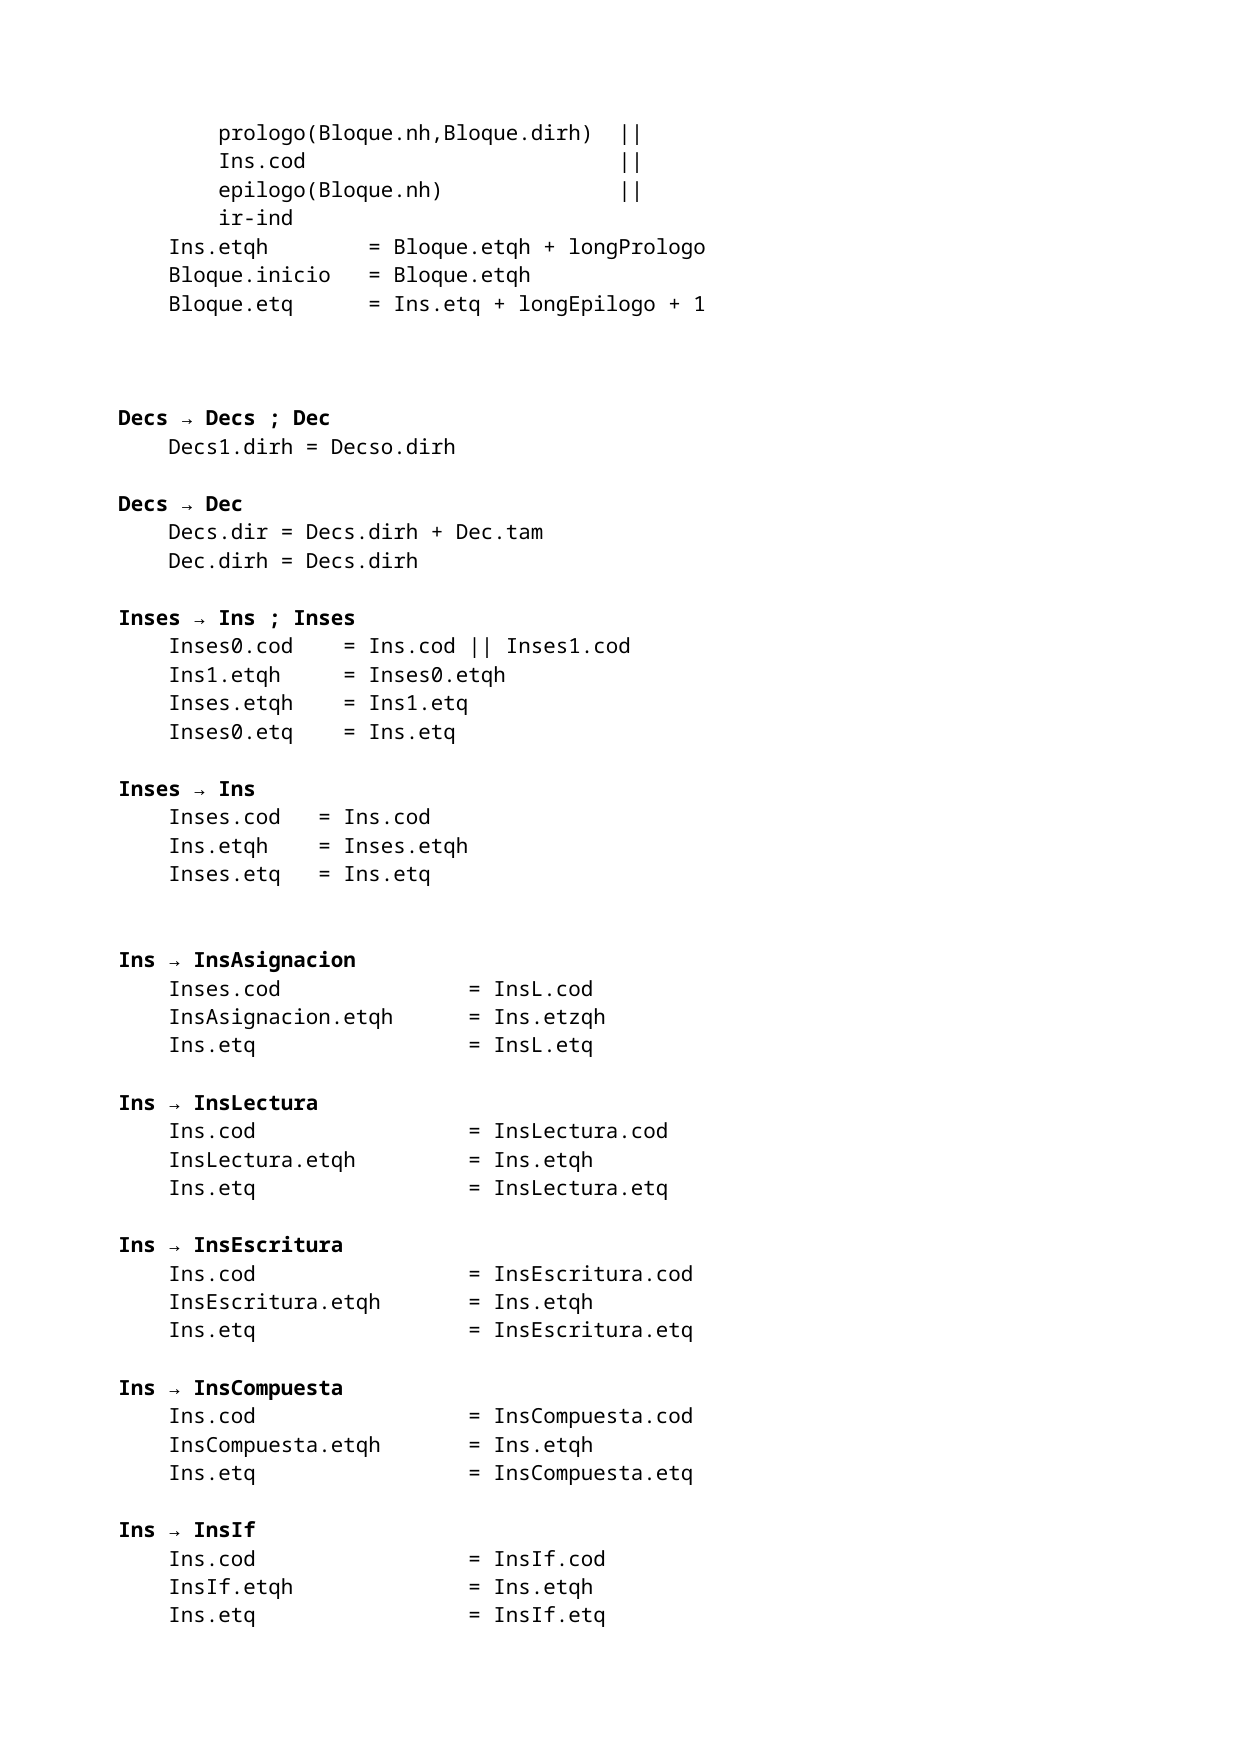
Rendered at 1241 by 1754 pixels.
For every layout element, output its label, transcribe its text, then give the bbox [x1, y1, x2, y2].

text Decs → Dec [118, 489, 1122, 517]
text Dec.dirh = Decs.dirh [118, 546, 1122, 574]
text Inses.etqh = Ins1.etq [118, 688, 1122, 717]
text Ins → InsAsignacion [118, 945, 1122, 974]
text Ins.etq = InsCompuesta.etq [118, 1458, 1122, 1487]
text Ins.etq = InsLectura.etq [118, 1173, 1122, 1202]
text Ins.etqh = Inses.etqh [118, 831, 1122, 859]
text Ins.cod || [118, 147, 1122, 175]
text Decs → Decs ; Dec [118, 403, 1122, 432]
text Decs.dir = Decs.dirh + Dec.tam [118, 517, 1122, 546]
text Inses0.etq = Ins.etq [118, 717, 1122, 745]
text Ins1.etqh = Inses0.etqh [118, 660, 1122, 688]
text Ins.cod = InsEscritura.cod [118, 1259, 1122, 1287]
text Ins → InsLectura [118, 1088, 1122, 1116]
text ir-ind [118, 203, 1122, 232]
text Ins.cod = InsIf.cod [118, 1544, 1122, 1572]
text InsEscritura.etqh = Ins.etqh [118, 1287, 1122, 1316]
text epilogo(Bloque.nh) || [118, 175, 1122, 203]
text Inses.etq = Ins.etq [118, 859, 1122, 888]
text Ins.etq = InsIf.etq [118, 1601, 1122, 1629]
text Ins.etqh = Bloque.etqh + longPrologo [118, 232, 1122, 260]
text InsIf.etqh = Ins.etqh [118, 1572, 1122, 1601]
text Ins → InsIf [118, 1515, 1122, 1544]
text Decs1.dirh = Decso.dirh [118, 432, 1122, 460]
text Ins → InsEscritura [118, 1230, 1122, 1259]
text Ins.etq = InsL.etq [118, 1031, 1122, 1059]
text Ins → InsCompuesta [118, 1373, 1122, 1401]
text InsCompuesta.etqh = Ins.etqh [118, 1430, 1122, 1458]
text prologo(Bloque.nh,Bloque.dirh) || [118, 118, 1122, 147]
text Ins.etq = InsEscritura.etq [118, 1316, 1122, 1344]
text Inses → Ins [118, 774, 1122, 802]
text InsLectura.etqh = Ins.etqh [118, 1145, 1122, 1173]
text Bloque.etq = Ins.etq + longEpilogo + 1 [118, 289, 1122, 317]
text Ins.cod = InsCompuesta.cod [118, 1401, 1122, 1430]
text Inses.cod = InsL.cod [118, 974, 1122, 1002]
text Inses.cod = Ins.cod [118, 802, 1122, 831]
text Inses → Ins ; Inses [118, 603, 1122, 632]
text Ins.cod = InsLectura.cod [118, 1116, 1122, 1145]
text InsAsignacion.etqh = Ins.etzqh [118, 1002, 1122, 1031]
text Inses0.cod = Ins.cod || Inses1.cod [118, 632, 1122, 660]
text Bloque.inicio = Bloque.etqh [118, 260, 1122, 289]
